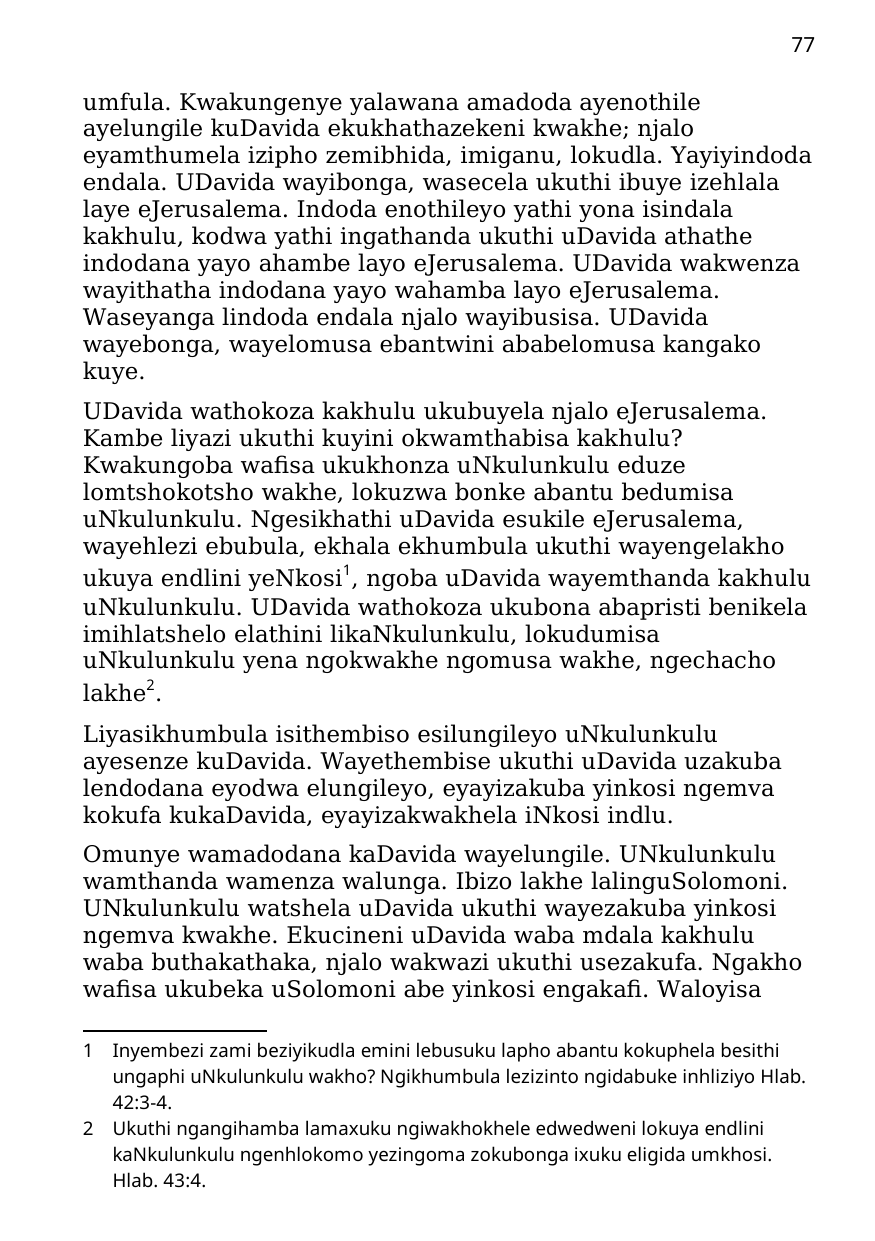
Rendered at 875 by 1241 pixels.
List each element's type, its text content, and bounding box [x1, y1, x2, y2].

text Ukuthi ngangihamba lamaxuku ngiwakhokhele edwedweni lokuya endlini kaNkulunkulu ngenhlokomo yezingoma zokubonga ixuku eligida umkhosi. Hlab. 43:4. [83, 1115, 815, 1193]
text UDavida wathokoza kakhulu ukubuyela njalo eJerusalema. Kambe liyazi ukuthi kuyini okwamthabisa kakhulu? Kwakungoba wafisa ukukhonza uNkulunkulu eduze lomtshokotsho wakhe, lokuzwa bonke abantu bedumisa uNkulunkulu. Ngesikhathi uDavida esukile eJerusalema, wayehlezi ebubula, ekhala ekhumbula ukuthi wayengelakho ukuya endlini yeNkosi, ngoba uDavida wayemthanda kakhulu uNkulunkulu. UDavida wathokoza ukubona abapristi benikela imihlatshelo elathini likaNkulunkulu, lokudumisa uNkulunkulu yena ngokwakhe ngomusa wakhe, ngechacho lakhe. [83, 398, 815, 708]
text umfula. Kwakungenye yalawana amadoda ayenothile ayelungile kuDavida ekukhathazekeni kwakhe; njalo eyamthumela izipho zemibhida, imiganu, lokudla. Yayiyindoda endala. UDavida wayibonga, wasecela ukuthi ibuye izehlala laye eJerusalema. Indoda enothileyo yathi yona isindala kakhulu, kodwa yathi ingathanda ukuthi uDavida athathe indodana yayo ahambe layo eJerusalema. UDavida wakwenza wayithatha indodana yayo wahamba layo eJerusalema. Waseyanga lindoda endala njalo wayibusisa. UDavida wayebonga, wayelomusa ebantwini ababelomusa kangako kuye. [83, 88, 815, 385]
text Omunye wamadodana kaDavida wayelungile. UNkulunkulu wamthanda wamenza walunga. Ibizo lakhe lalinguSolomoni. UNkulunkulu watshela uDavida ukuthi wayezakuba yinkosi ngemva kwakhe. Ekucineni uDavida waba mdala kakhulu waba buthakathaka, njalo wakwazi ukuthi usezakufa. Ngakho wafisa ukubeka uSolomoni abe yinkosi engakafi. Waloyisa [83, 841, 815, 1003]
text Liyasikhumbula isithembiso esilungileyo uNkulunkulu ayesenze kuDavida. Wayethembise ukuthi uDavida uzakuba lendodana eyodwa elungileyo, eyayizakuba yinkosi ngemva kokufa kukaDavida, eyayizakwakhela iNkosi indlu. [83, 721, 815, 829]
text Inyembezi zami beziyikudla emini lebusuku lapho abantu kokuphela besithi ungaphi uNkulunkulu wakho? Ngikhumbula lezizinto ngidabuke inhliziyo Hlab. 42:3-4. [83, 1037, 815, 1115]
